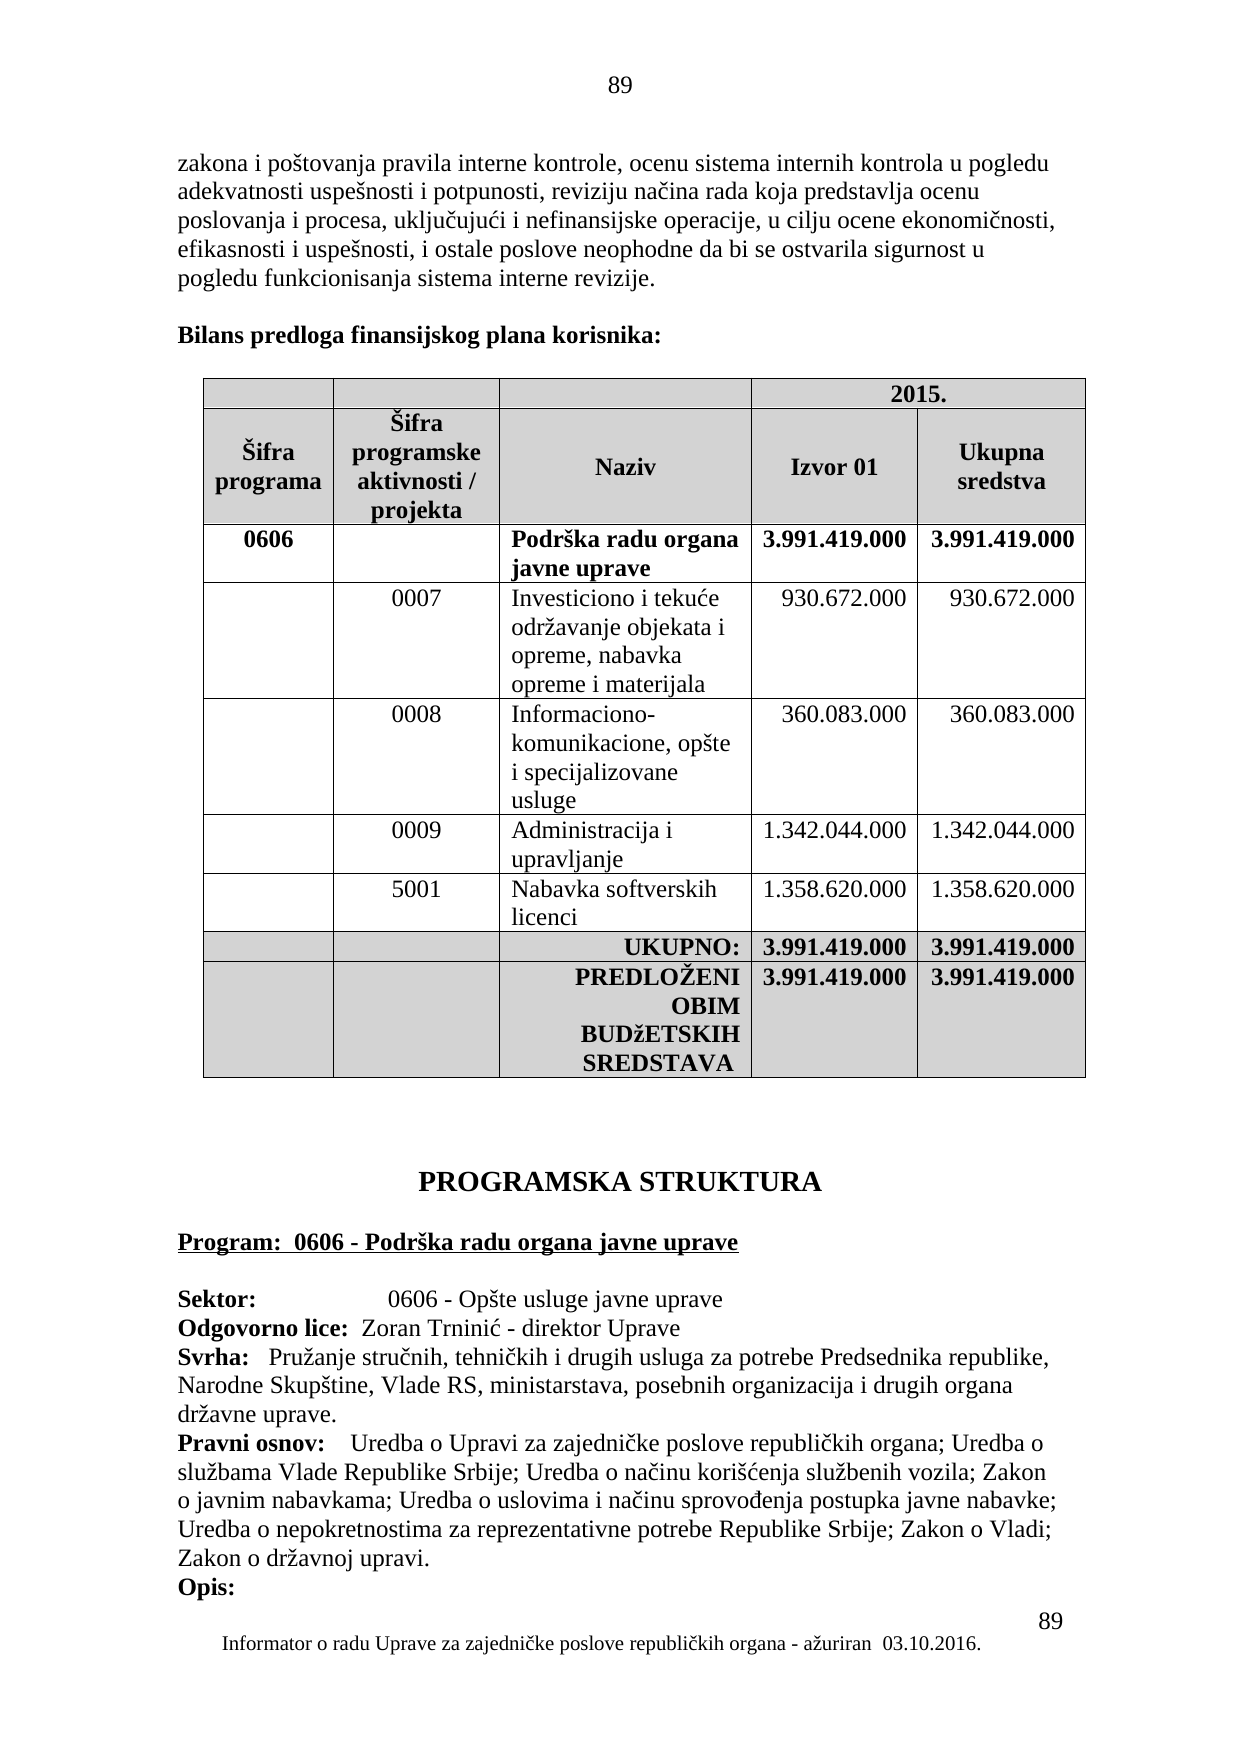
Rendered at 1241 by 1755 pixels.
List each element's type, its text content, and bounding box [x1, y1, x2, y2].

table_cell 3.991.419.000 [918, 932, 1085, 961]
table_cell Podrška radu organa javne uprave [500, 525, 751, 582]
table_header [500, 379, 751, 407]
table_cell [334, 962, 499, 1077]
table_cell 3.991.419.000 [918, 525, 1085, 582]
table_cell [204, 815, 333, 873]
table_cell 3.991.419.000 [752, 962, 917, 1077]
table_cell 0606 [204, 525, 333, 582]
table_cell [334, 932, 499, 961]
table_cell 1.358.620.000 [752, 874, 917, 931]
table_cell 5001 [334, 874, 499, 931]
table_cell 360.083.000 [918, 699, 1085, 814]
table_cell PREDLOŽENI OBIM BUDžETSKIH SREDSTAVA [500, 962, 751, 1077]
table_cell Ukupna sredstva [918, 409, 1085, 523]
table_cell Administracija i upravlјanje [500, 815, 751, 873]
table_cell 1.342.044.000 [918, 815, 1085, 873]
table_cell [204, 874, 333, 931]
table_cell [204, 932, 333, 961]
table_cell [204, 699, 333, 814]
text Sektor: 0606 - Opšte usluge javne uprave Odgovorno lice: Zoran Trninić - direktor Uprave Svrha: Pružanje stručnih, tehničkih i drugih usluga za potrebe Predsednika republike, Narodne Skupštine, Vlade RS, ministarstava, posebnih organizacija i drugih organa državne uprave. Pravni osnov: Uredba o Upravi za zajedničke poslove republičkih organa; Uredba o službama Vlade Republike Srbije; Uredba o načinu korišćenja službenih vozila; Zakon o javnim nabavkama; Uredba o uslovima i načinu sprovođenja postupka javne nabavke; Uredba o nepokretnostima za reprezentativne potrebe Republike Srbije; Zakon o Vladi; Zakon o državnoj upravi. Opis: [177, 1255, 1063, 1600]
table_cell 0009 [334, 815, 499, 873]
text zakona i poštovanja pravila interne kontrole, ocenu sistema internih kontrola u pogledu adekvatnosti uspešnosti i potpunosti, reviziju načina rada koja predstavlјa ocenu poslovanja i procesa, uklјučujući i nefinansijske operacije, u cilјu ocene ekonomičnosti, efikasnosti i uspešnosti, i ostale poslove neophodne da bi se ostvarila sigurnost u pogledu funkcionisanja sistema interne revizije. Bilans predloga finansijskog plana korisnika: [162, 148, 1063, 349]
table_cell Naziv [500, 409, 751, 523]
table_cell 0008 [334, 699, 499, 814]
table_cell 1.342.044.000 [752, 815, 917, 873]
table_header 2015. [752, 379, 1085, 407]
table_cell [204, 583, 333, 698]
table_header [204, 379, 333, 407]
table_cell 360.083.000 [752, 699, 917, 814]
text Program: 0606 - Podrška radu organa javne uprave [177, 1198, 1063, 1255]
text PROGRAMSKA STRUKTURA [177, 1164, 1063, 1198]
table_cell Investiciono i tekuće održavanje objekata i opreme, nabavka opreme i materijala [500, 583, 751, 698]
table_cell 930.672.000 [918, 583, 1085, 698]
table_cell 3.991.419.000 [752, 525, 917, 582]
table_cell [204, 962, 333, 1077]
table_cell 930.672.000 [752, 583, 917, 698]
table_cell 0007 [334, 583, 499, 698]
table_cell Nabavka softverskih licenci [500, 874, 751, 931]
table_cell Izvor 01 [752, 409, 917, 523]
table_cell 1.358.620.000 [918, 874, 1085, 931]
table_cell UKUPNO: [500, 932, 751, 961]
table_cell 3.991.419.000 [752, 932, 917, 961]
table_cell Informaciono-komunikacione, opšte i specijalizovane usluge [500, 699, 751, 814]
table_cell [334, 525, 499, 582]
table_cell 3.991.419.000 [918, 962, 1085, 1077]
table_cell Šifra programske aktivnosti / projekta [334, 409, 499, 523]
table_cell Šifra programa [204, 409, 333, 523]
table_header [334, 379, 499, 407]
